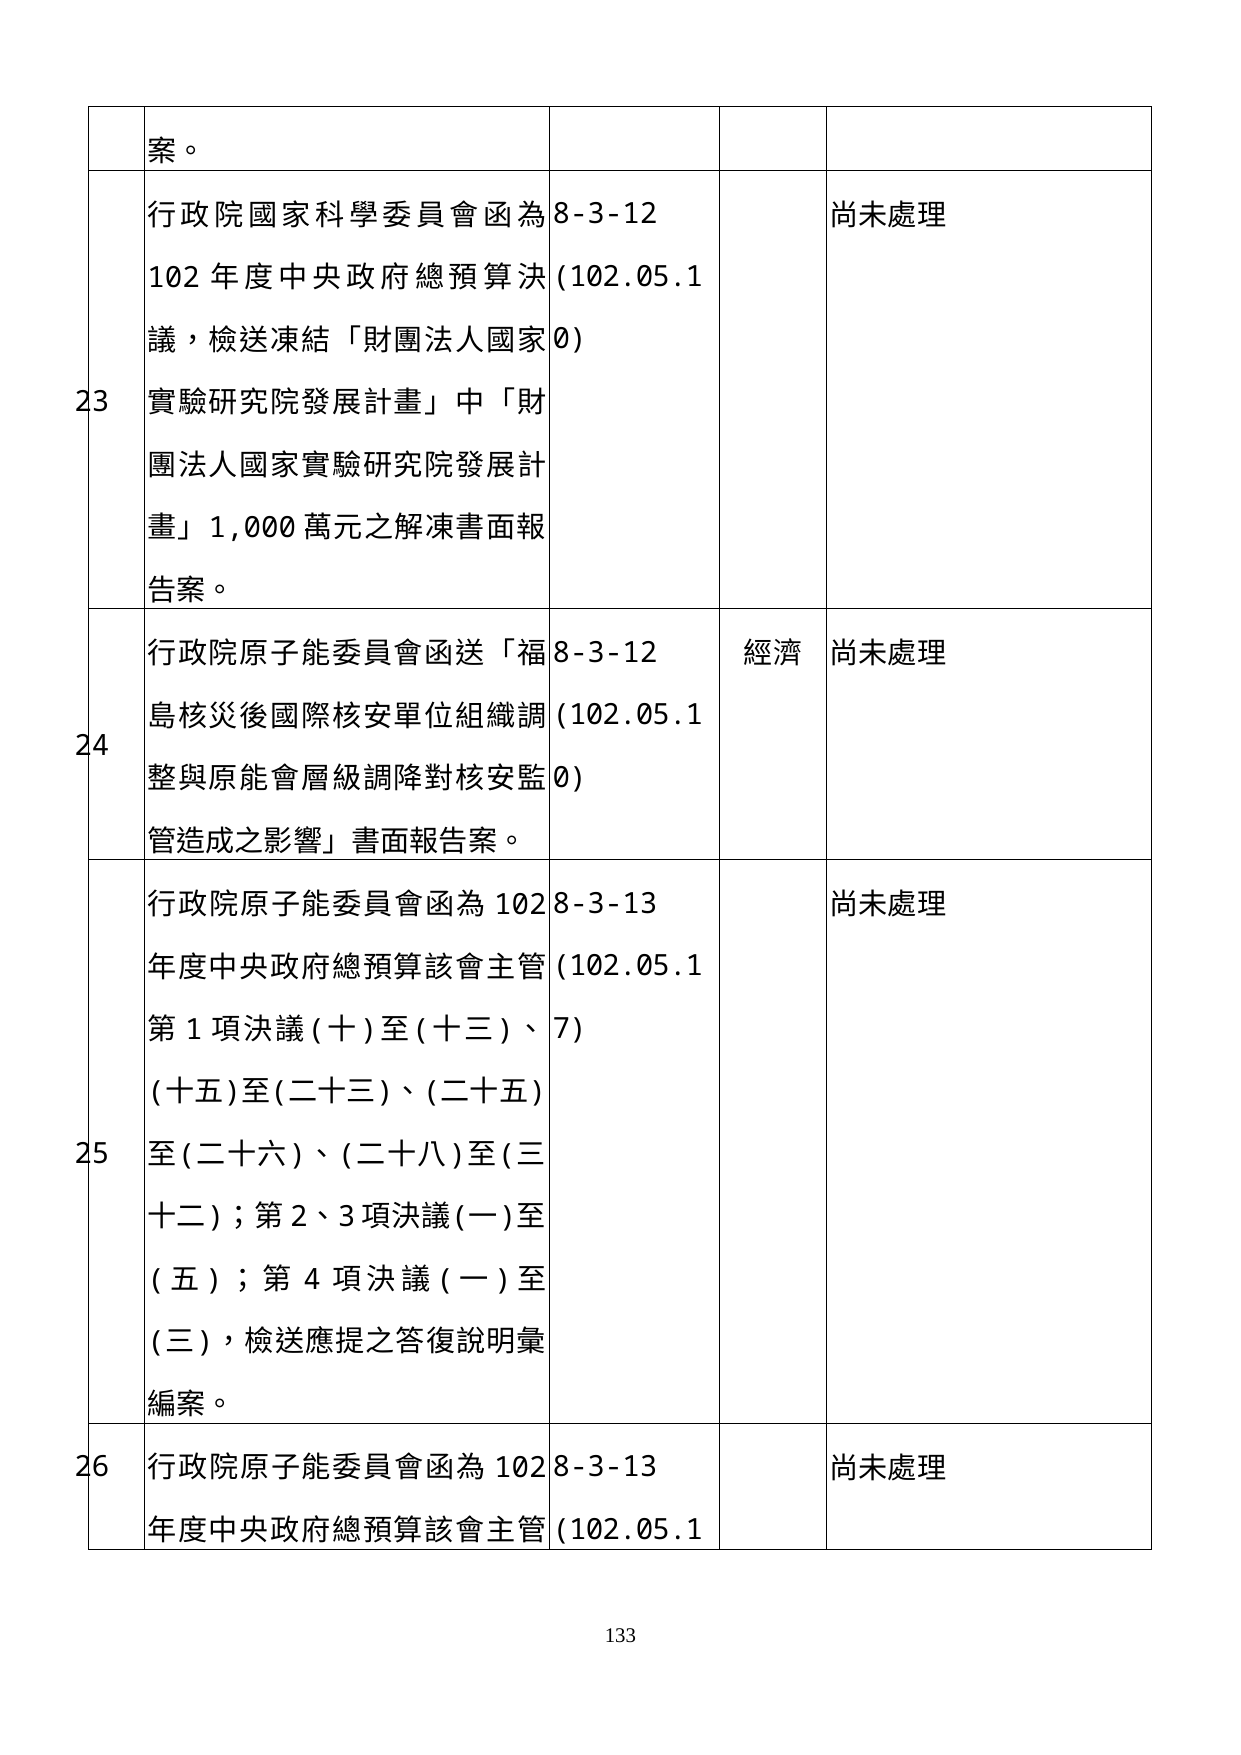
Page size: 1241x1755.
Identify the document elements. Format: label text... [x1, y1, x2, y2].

table_cell 尚未處理 [827, 860, 1151, 1423]
table_cell 8-3-12 (102.05.10) [550, 609, 719, 859]
table_cell [720, 860, 826, 1423]
table_cell [550, 107, 719, 169]
table_cell [827, 107, 1151, 169]
table_cell 行政院國家科學委員會函為102年度中央政府總預算決議，檢送凍結「財團法人國家實驗研究院發展計畫」中「財團法人國家實驗研究院發展計畫」1,000萬元之解凍書面報告案。 [145, 171, 549, 608]
table_cell 8-3-12 (102.05.10) [550, 171, 719, 608]
table_cell [720, 1424, 826, 1549]
table_cell [89, 1424, 144, 1549]
table_cell 案。 [145, 107, 549, 169]
table_cell 行政院原子能委員會函送「福島核災後國際核安單位組織調整與原能會層級調降對核安監管造成之影響」書面報告案。 [145, 609, 549, 859]
table_cell 8-3-13 (102.05.17) [550, 860, 719, 1423]
table_cell 尚未處理 [827, 1424, 1151, 1549]
table_cell 8-3-13 (102.05.1 [550, 1424, 719, 1549]
table_cell [89, 171, 144, 608]
table_cell 行政院原子能委員會函為102年度中央政府總預算該會主管 [145, 1424, 549, 1549]
table_cell 尚未處理 [827, 609, 1151, 859]
table_cell [720, 171, 826, 608]
table_cell 尚未處理 [827, 171, 1151, 608]
table_cell 行政院原子能委員會函為102年度中央政府總預算該會主管第1項決議(十)至(十三)、(十五)至(二十三)、(二十五)至(二十六)、(二十八)至(三十二)；第2、3項決議(一)至(五)；第4項決議(一)至(三)，檢送應提之答復說明彙編案。 [145, 860, 549, 1423]
table_cell [89, 609, 144, 859]
table_cell [720, 107, 826, 169]
table_cell [89, 107, 144, 169]
table_cell [89, 860, 144, 1423]
table_cell 經濟 [720, 609, 826, 859]
